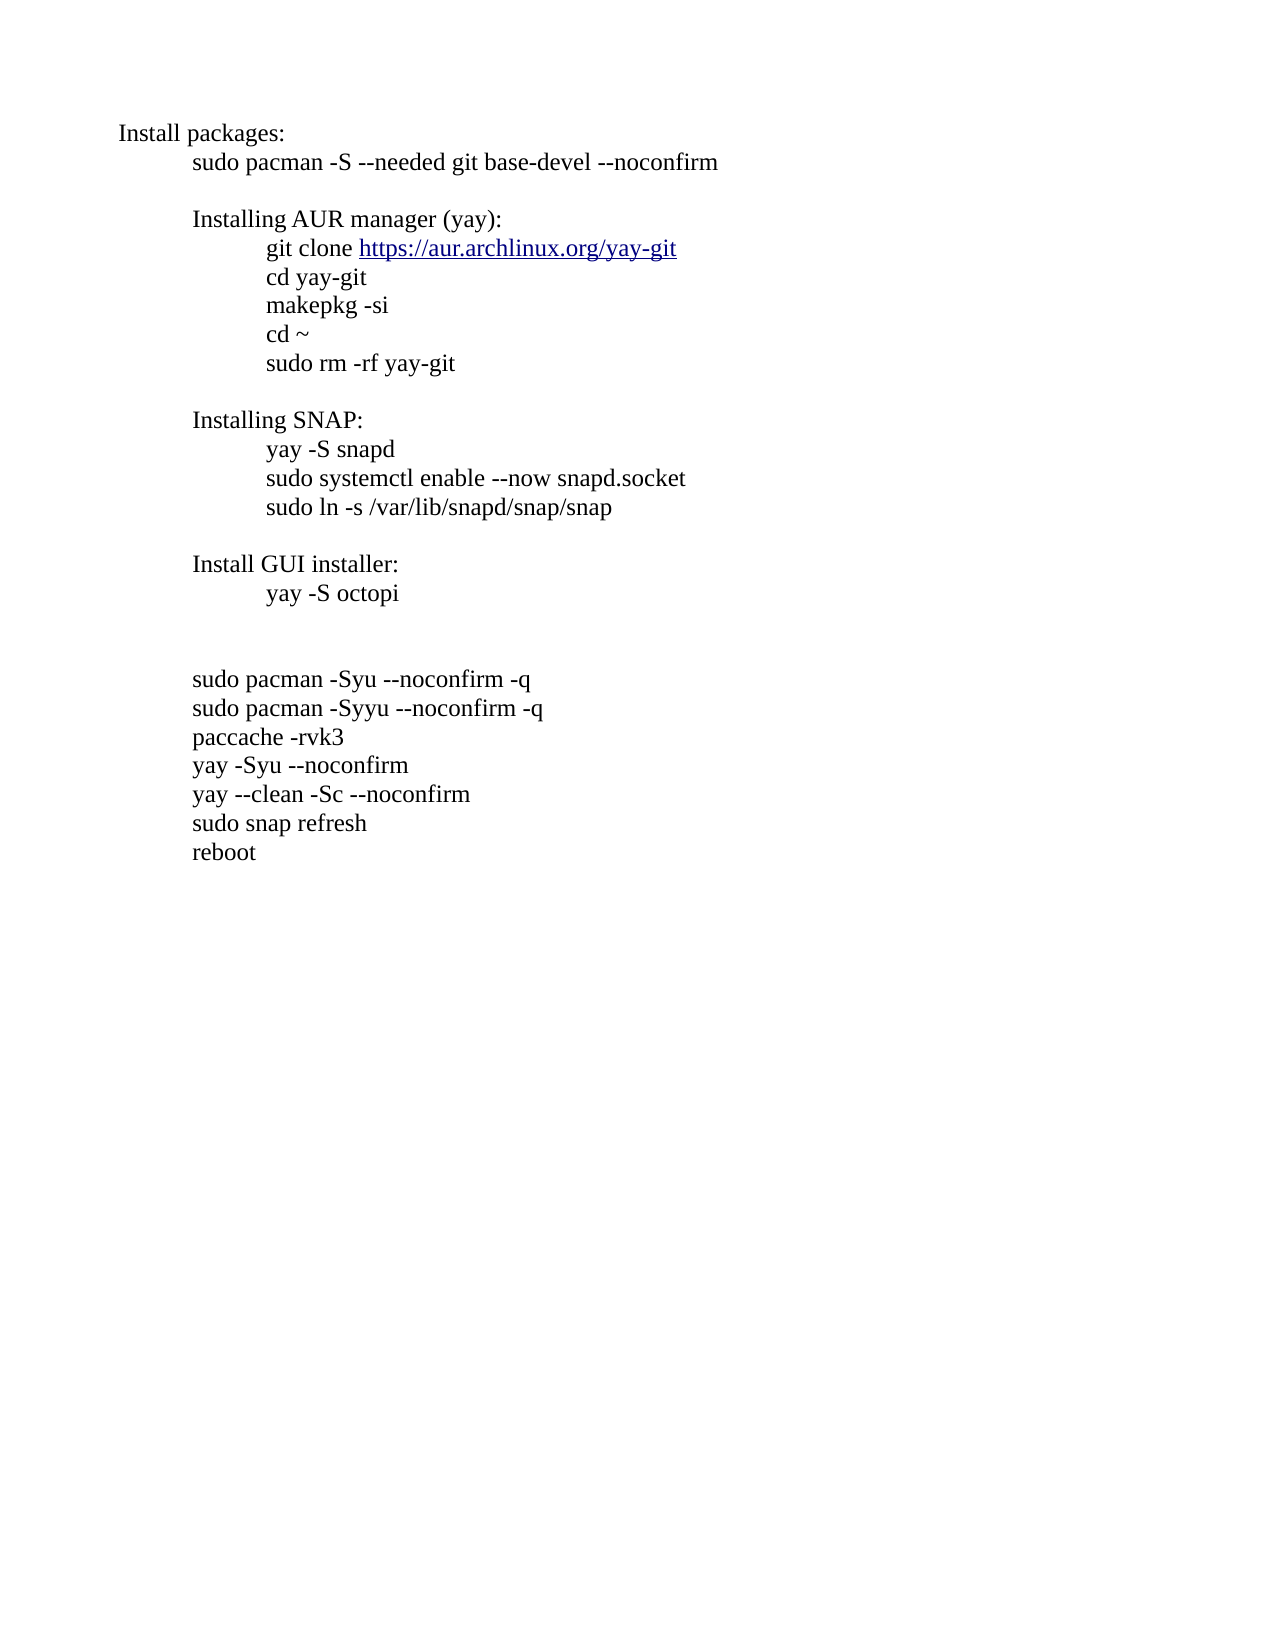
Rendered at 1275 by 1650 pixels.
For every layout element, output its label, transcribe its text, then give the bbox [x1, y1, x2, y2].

text yay -S snapd [118, 434, 1157, 463]
text cd yay-git [118, 262, 1157, 291]
text cd ~ [118, 319, 1157, 348]
text sudo ln -s /var/lib/snapd/snap/snap [118, 492, 1157, 521]
text sudo pacman -Syu --noconfirm -q [118, 664, 1157, 693]
text yay -Syu --noconfirm [118, 751, 1157, 779]
text sudo pacman -S --needed git base-devel --noconfirm [118, 147, 1157, 176]
text Install GUI installer: yay -S octopi [118, 549, 1157, 607]
text sudo snap refresh [118, 808, 1157, 837]
text git clone https://aur.archlinux.org/yay-git [118, 233, 1157, 262]
text paccache -rvk3 [118, 722, 1157, 751]
text reboot [118, 837, 1157, 866]
text sudo systemctl enable --now snapd.socket [118, 463, 1157, 492]
text Installing SNAP: [118, 406, 1157, 434]
text sudo rm -rf yay-git [118, 348, 1157, 377]
text Installing AUR manager (yay): [118, 204, 1157, 233]
text yay --clean -Sc --noconfirm [118, 779, 1157, 808]
text makepkg -si [118, 291, 1157, 319]
text Install packages: [118, 118, 1157, 147]
text sudo pacman -Syyu --noconfirm -q [118, 693, 1157, 722]
